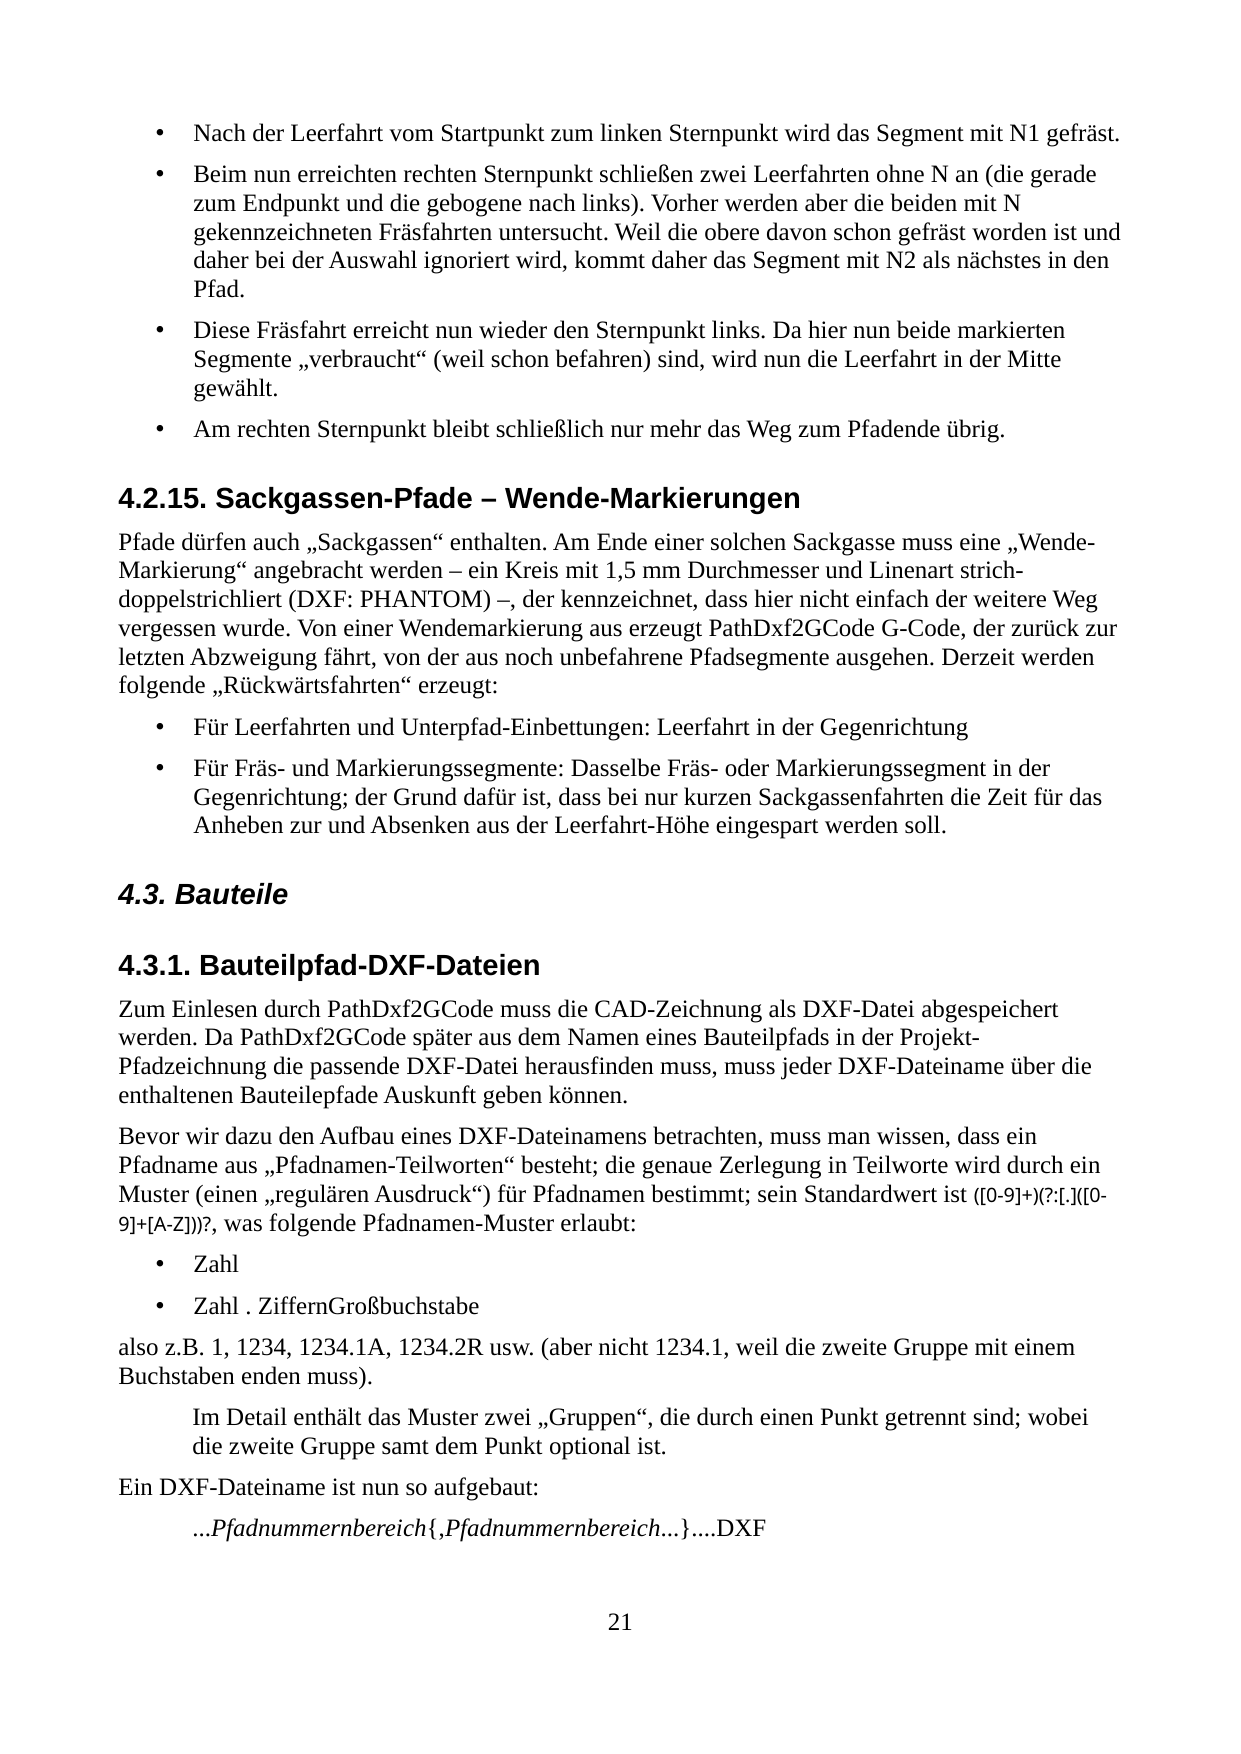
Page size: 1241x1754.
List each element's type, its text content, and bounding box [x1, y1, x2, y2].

list Diese Fräsfahrt erreicht nun wieder den Sternpunkt links. Da hier nun beide markierten Segmente „verbraucht“ (weil schon befahren) sind, wird nun die Leerfahrt in der Mitte gewählt. [156, 316, 1122, 402]
list Nach der Leerfahrt vom Startpunkt zum linken Sternpunkt wird das Segment mit N1 gefräst. [156, 118, 1122, 147]
list Für Fräs- und Markierungssegmente: Dasselbe Fräs- oder Markierungssegment in der Gegenrichtung; der Grund dafür ist, dass bei nur kurzen Sackgassenfahrten die Zeit für das Anheben zur und Absenken aus der Leerfahrt-Höhe eingespart werden soll. [156, 753, 1122, 839]
list Am rechten Sternpunkt bleibt schließlich nur mehr das Weg zum Pfadende übrig. [156, 414, 1122, 443]
list Beim nun erreichten rechten Sternpunkt schließen zwei Leerfahrten ohne N an (die gerade zum Endpunkt und die gebogene nach links). Vorher werden aber die beiden mit N gekennzeichneten Fräsfahrten untersucht. Weil die obere davon schon gefräst worden ist und daher bei der Auswahl ignoriert wird, kommt daher das Segment mit N2 als nächstes in den Pfad. [156, 159, 1122, 303]
text Zum Einlesen durch PathDxf2GCode muss die CAD-Zeichnung als DXF-Datei abgespeichert werden. Da PathDxf2GCode später aus dem Namen eines Bauteilpfads in der Projekt-Pfadzeichnung die passende DXF-Datei herausfinden muss, muss jeder DXF-Dateiname über die enthaltenen Bauteilepfade Auskunft geben können. [118, 994, 1122, 1109]
text Im Detail enthält das Muster zwei „Gruppen“, die durch einen Punkt getrennt sind; wobei die zweite Gruppe samt dem Punkt optional ist. [192, 1402, 1122, 1459]
text Ein DXF-Dateiname ist nun so aufgebaut: [118, 1472, 1122, 1501]
text Pfade dürfen auch „Sackgassen“ enthalten. Am Ende einer solchen Sackgasse muss eine „Wende-Markierung“ angebracht werden – ein Kreis mit 1,5 mm Durchmesser und Linenart strich-doppelstrichliert (DXF: PHANTOM) –, der kennzeichnet, dass hier nicht einfach der weitere Weg vergessen wurde. Von einer Wendemarkierung aus erzeugt PathDxf2GCode G-Code, der zurück zur letzten Abzweigung fährt, von der aus noch unbefahrene Pfadsegmente ausgehen. Derzeit werden folgende „Rückwärtsfahrten“ erzeugt: [118, 527, 1122, 699]
list Zahl . ZiffernGroßbuchstabe [156, 1291, 1122, 1319]
subtitle 4.3. Bauteile [118, 877, 1122, 910]
list Für Leerfahrten und Unterpfad-Einbettungen: Leerfahrt in der Gegenrichtung [156, 712, 1122, 740]
subtitle 4.2.15. Sackgassen-Pfade – Wende-Markierungen [118, 481, 1122, 514]
text Bevor wir dazu den Aufbau eines DXF-Dateinamens betrachten, muss man wissen, dass ein Pfadname aus „Pfadnamen-Teilworten“ besteht; die genaue Zerlegung in Teilworte wird durch ein Muster (einen „regulären Ausdruck“) für Pfadnamen bestimmt; sein Standardwert ist ([0-9]+)(?:[.]([0-9]+[A-Z]))?, was folgende Pfadnamen-Muster erlaubt: [118, 1121, 1122, 1237]
text ...Pfadnummernbereich{,Pfadnummernbereich...}....DXF [118, 1513, 1122, 1542]
subtitle 4.3.1. Bauteilpfad-DXF-Dateien [118, 948, 1122, 981]
text also z.B. 1, 1234, 1234.1A, 1234.2R usw. (aber nicht 1234.1, weil die zweite Gruppe mit einem Buchstaben enden muss). [118, 1332, 1122, 1389]
list Zahl [156, 1249, 1122, 1278]
